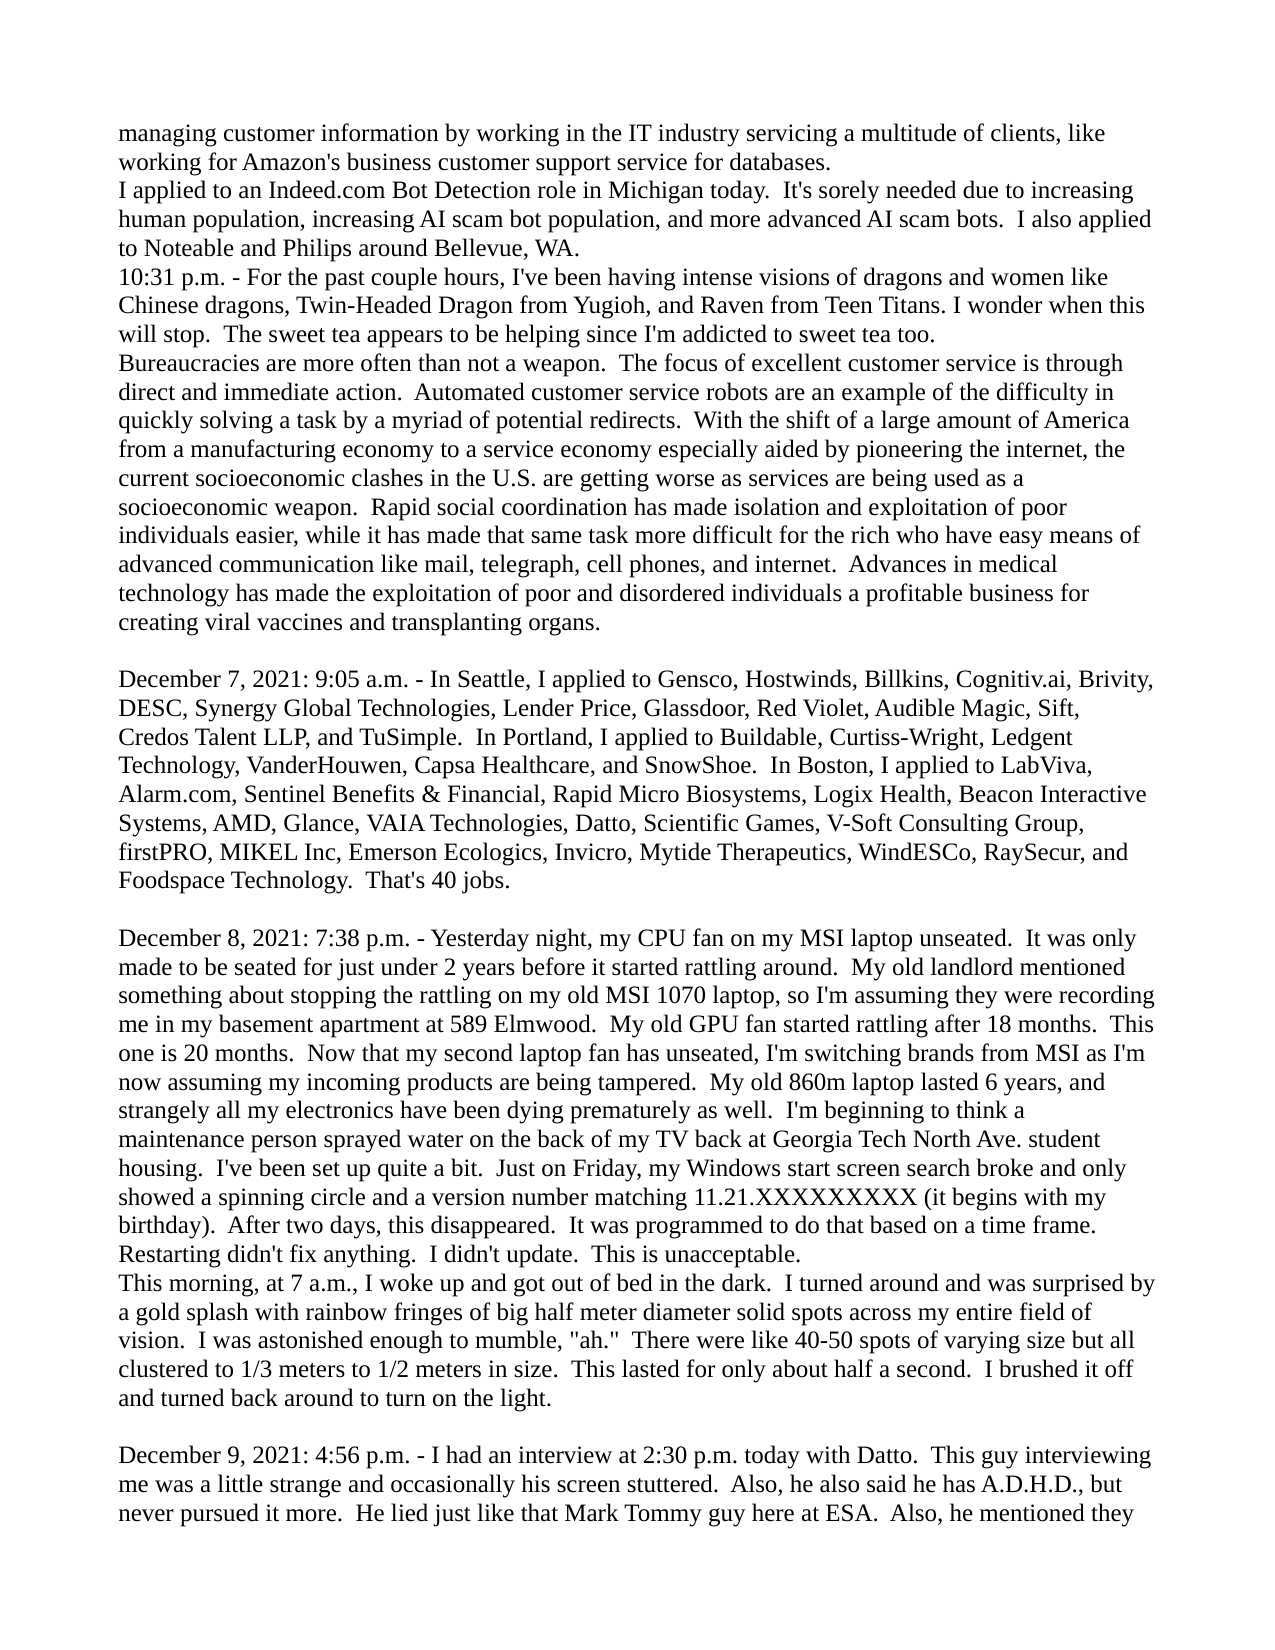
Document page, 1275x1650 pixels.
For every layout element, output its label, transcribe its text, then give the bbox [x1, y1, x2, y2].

text 10:31 p.m. - For the past couple hours, I've been having intense visions of dragons and women like Chinese dragons, Twin-Headed Dragon from Yugioh, and Raven from Teen Titans. I wonder when this will stop. The sweet tea appears to be helping since I'm addicted to sweet tea too. [118, 262, 1157, 348]
text December 9, 2021: 4:56 p.m. - I had an interview at 2:30 p.m. today with Datto. This guy interviewing me was a little strange and occasionally his screen stuttered. Also, he also said he has A.D.H.D., but never pursued it more. He lied just like that Mark Tommy guy here at ESA. Also, he mentioned they [118, 1441, 1157, 1527]
text December 7, 2021: 9:05 a.m. - In Seattle, I applied to Gensco, Hostwinds, Billkins, Cognitiv.ai, Brivity, DESC, Synergy Global Technologies, Lender Price, Glassdoor, Red Violet, Audible Magic, Sift, Credos Talent LLP, and TuSimple. In Portland, I applied to Buildable, Curtiss-Wright, Ledgent Technology, VanderHouwen, Capsa Healthcare, and SnowShoe. In Boston, I applied to LabViva, Alarm.com, Sentinel Benefits & Financial, Rapid Micro Biosystems, Logix Health, Beacon Interactive Systems, AMD, Glance, VAIA Technologies, Datto, Scientific Games, V-Soft Consulting Group, firstPRO, MIKEL Inc, Emerson Ecologics, Invicro, Mytide Therapeutics, WindESCo, RaySecur, and Foodspace Technology. That's 40 jobs. [118, 664, 1157, 894]
text managing customer information by working in the IT industry servicing a multitude of clients, like working for Amazon's business customer support service for databases. [118, 118, 1157, 176]
text This morning, at 7 a.m., I woke up and got out of bed in the dark. I turned around and was surprised by a gold splash with rainbow fringes of big half meter diameter solid spots across my entire field of vision. I was astonished enough to mumble, "ah." There were like 40-50 spots of varying size but all clustered to 1/3 meters to 1/2 meters in size. This lasted for only about half a second. I brushed it off and turned back around to turn on the light. [118, 1268, 1157, 1412]
text I applied to an Indeed.com Bot Detection role in Michigan today. It's sorely needed due to increasing human population, increasing AI scam bot population, and more advanced AI scam bots. I also applied to Noteable and Philips around Bellevue, WA. [118, 176, 1157, 262]
text December 8, 2021: 7:38 p.m. - Yesterday night, my CPU fan on my MSI laptop unseated. It was only made to be seated for just under 2 years before it started rattling around. My old landlord mentioned something about stopping the rattling on my old MSI 1070 laptop, so I'm assuming they were recording me in my basement apartment at 589 Elmwood. My old GPU fan started rattling after 18 months. This one is 20 months. Now that my second laptop fan has unseated, I'm switching brands from MSI as I'm now assuming my incoming products are being tampered. My old 860m laptop lasted 6 years, and strangely all my electronics have been dying prematurely as well. I'm beginning to think a maintenance person sprayed water on the back of my TV back at Georgia Tech North Ave. student housing. I've been set up quite a bit. Just on Friday, my Windows start screen search broke and only showed a spinning circle and a version number matching 11.21.XXXXXXXXX (it begins with my birthday). After two days, this disappeared. It was programmed to do that based on a time frame. Restarting didn't fix anything. I didn't update. This is unacceptable. [118, 923, 1157, 1268]
text Bureaucracies are more often than not a weapon. The focus of excellent customer service is through direct and immediate action. Automated customer service robots are an example of the difficulty in quickly solving a task by a myriad of potential redirects. With the shift of a large amount of America from a manufacturing economy to a service economy especially aided by pioneering the internet, the current socioeconomic clashes in the U.S. are getting worse as services are being used as a socioeconomic weapon. Rapid social coordination has made isolation and exploitation of poor individuals easier, while it has made that same task more difficult for the rich who have easy means of advanced communication like mail, telegraph, cell phones, and internet. Advances in medical technology has made the exploitation of poor and disordered individuals a profitable business for creating viral vaccines and transplanting organs. [118, 348, 1157, 636]
